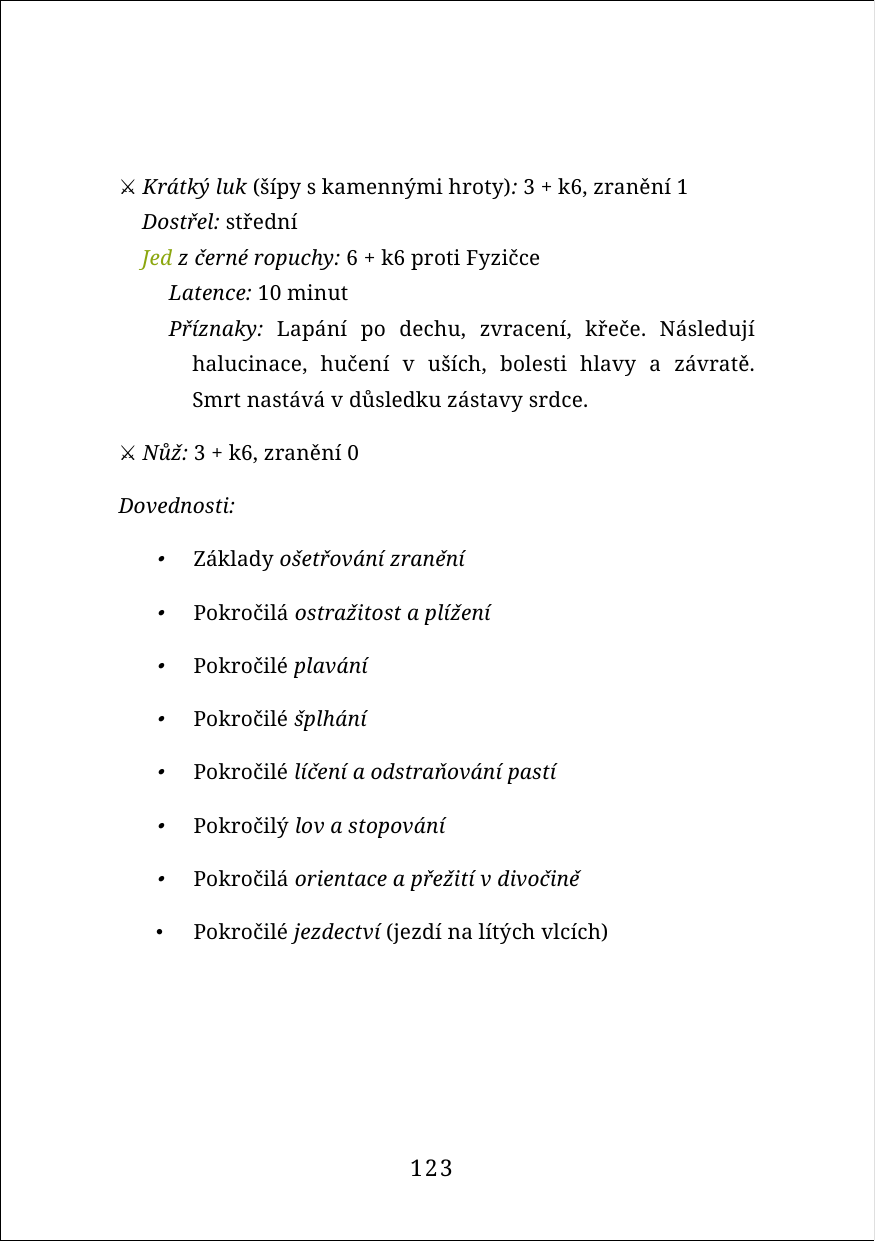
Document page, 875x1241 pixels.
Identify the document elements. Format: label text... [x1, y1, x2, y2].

list Základy ošetřování zranění [156, 544, 756, 573]
text Latence: 10 minut [168, 278, 756, 307]
list Pokročilé jezdectví (jezdí na lítých vlcích) [156, 917, 756, 946]
text Jed z černé ropuchy: 6 + k6 proti Fyzičce [142, 243, 756, 271]
text Dostřel: střední [142, 207, 756, 236]
list Pokročilé líčení a odstraňování pastí [156, 757, 756, 786]
text Příznaky: Lapání po dechu, zvracení, křeče. Následují halucinace, hučení v uších, bolesti hlavy a závratě. Smrt nastává v důsledku zástavy srdce. [168, 314, 756, 413]
list Pokročilá orientace a přežití v divočině [156, 864, 756, 892]
list Pokročilé šplhání [156, 704, 756, 733]
list Pokročilé plavání [156, 651, 756, 679]
list Pokročilý lov a stopování [156, 811, 756, 839]
list Pokročilá ostražitost a plížení [156, 598, 756, 626]
text Dovednosti: [118, 491, 756, 520]
text ⚔ Nůž: 3 + k6, zranění 0 [118, 438, 756, 467]
text ⚔ Krátký luk (šípy s kamennými hroty): 3 + k6, zranění 1 [118, 172, 756, 200]
